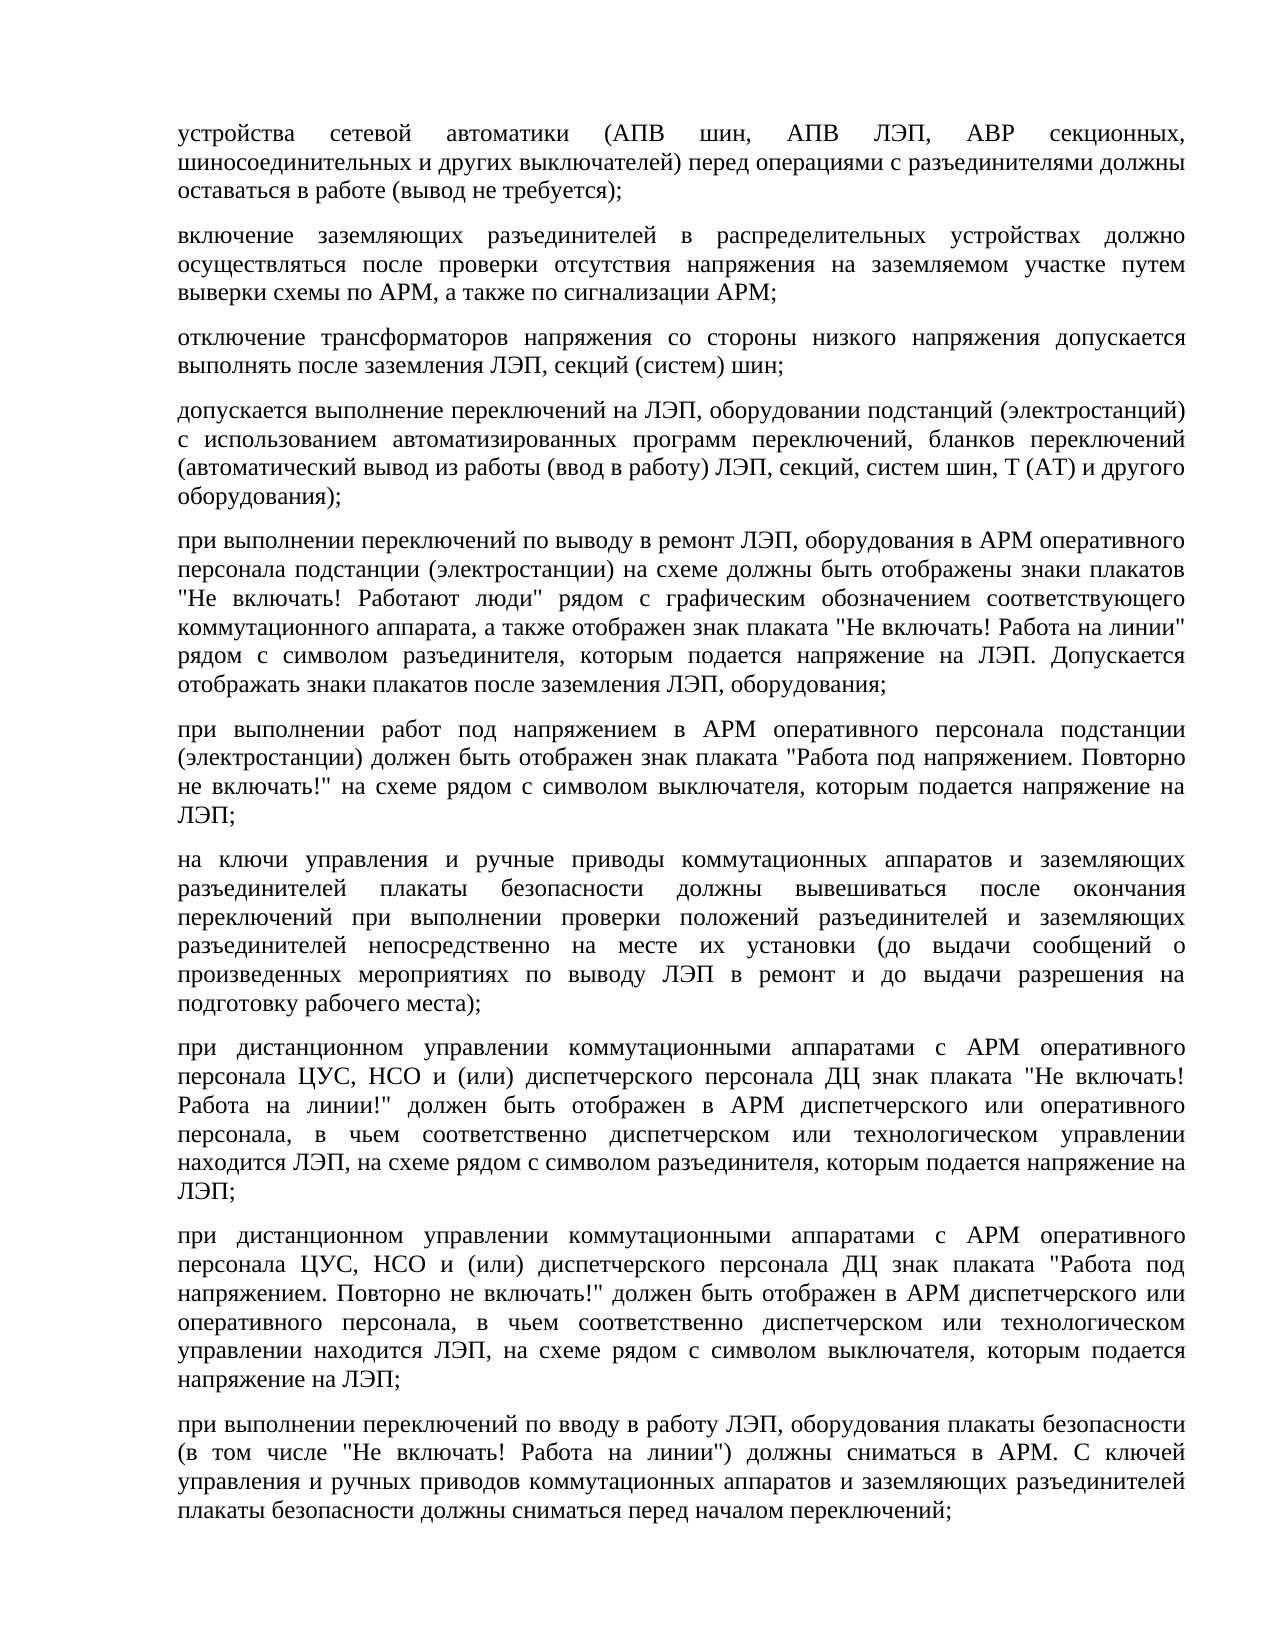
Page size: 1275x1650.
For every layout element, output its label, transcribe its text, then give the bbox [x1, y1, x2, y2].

text отключение трансформаторов напряжения со стороны низкого напряжения допускается выполнять после заземления ЛЭП, секций (систем) шин; [177, 322, 1186, 379]
text при дистанционном управлении коммутационными аппаратами с АРМ оперативного персонала ЦУС, НСО и (или) диспетчерского персонала ДЦ знак плаката "Работа под напряжением. Повторно не включать!" должен быть отображен в АРМ диспетчерского или оперативного персонала, в чьем соответственно диспетчерском или технологическом управлении находится ЛЭП, на схеме рядом с символом выключателя, которым подается напряжение на ЛЭП; [177, 1221, 1186, 1393]
text устройства сетевой автоматики (АПВ шин, АПВ ЛЭП, АВР секционных, шиносоединительных и других выключателей) перед операциями с разъединителями должны оставаться в работе (вывод не требуется); [177, 118, 1186, 204]
text при выполнении работ под напряжением в АРМ оперативного персонала подстанции (электростанции) должен быть отображен знак плаката "Работа под напряжением. Повторно не включать!" на схеме рядом с символом выключателя, которым подается напряжение на ЛЭП; [177, 714, 1186, 829]
text при выполнении переключений по вводу в работу ЛЭП, оборудования плакаты безопасности (в том числе "Не включать! Работа на линии") должны сниматься в АРМ. С ключей управления и ручных приводов коммутационных аппаратов и заземляющих разъединителей плакаты безопасности должны сниматься перед началом переключений; [177, 1409, 1186, 1524]
text при выполнении переключений по выводу в ремонт ЛЭП, оборудования в АРМ оперативного персонала подстанции (электростанции) на схеме должны быть отображены знаки плакатов "Не включать! Работают люди" рядом с графическим обозначением соответствующего коммутационного аппарата, а также отображен знак плаката "Не включать! Работа на линии" рядом с символом разъединителя, которым подается напряжение на ЛЭП. Допускается отображать знаки плакатов после заземления ЛЭП, оборудования; [177, 526, 1186, 698]
text допускается выполнение переключений на ЛЭП, оборудовании подстанций (электростанций) с использованием автоматизированных программ переключений, бланков переключений (автоматический вывод из работы (ввод в работу) ЛЭП, секций, систем шин, Т (АТ) и другого оборудования); [177, 395, 1186, 510]
text включение заземляющих разъединителей в распределительных устройствах должно осуществляться после проверки отсутствия напряжения на заземляемом участке путем выверки схемы по АРМ, а также по сигнализации АРМ; [177, 220, 1186, 306]
text на ключи управления и ручные приводы коммутационных аппаратов и заземляющих разъединителей плакаты безопасности должны вывешиваться после окончания переключений при выполнении проверки положений разъединителей и заземляющих разъединителей непосредственно на месте их установки (до выдачи сообщений о произведенных мероприятиях по выводу ЛЭП в ремонт и до выдачи разрешения на подготовку рабочего места); [177, 844, 1186, 1017]
text при дистанционном управлении коммутационными аппаратами с АРМ оперативного персонала ЦУС, НСО и (или) диспетчерского персонала ДЦ знак плаката "Не включать! Работа на линии!" должен быть отображен в АРМ диспетчерского или оперативного персонала, в чьем соответственно диспетчерском или технологическом управлении находится ЛЭП, на схеме рядом с символом разъединителя, которым подается напряжение на ЛЭП; [177, 1032, 1186, 1205]
